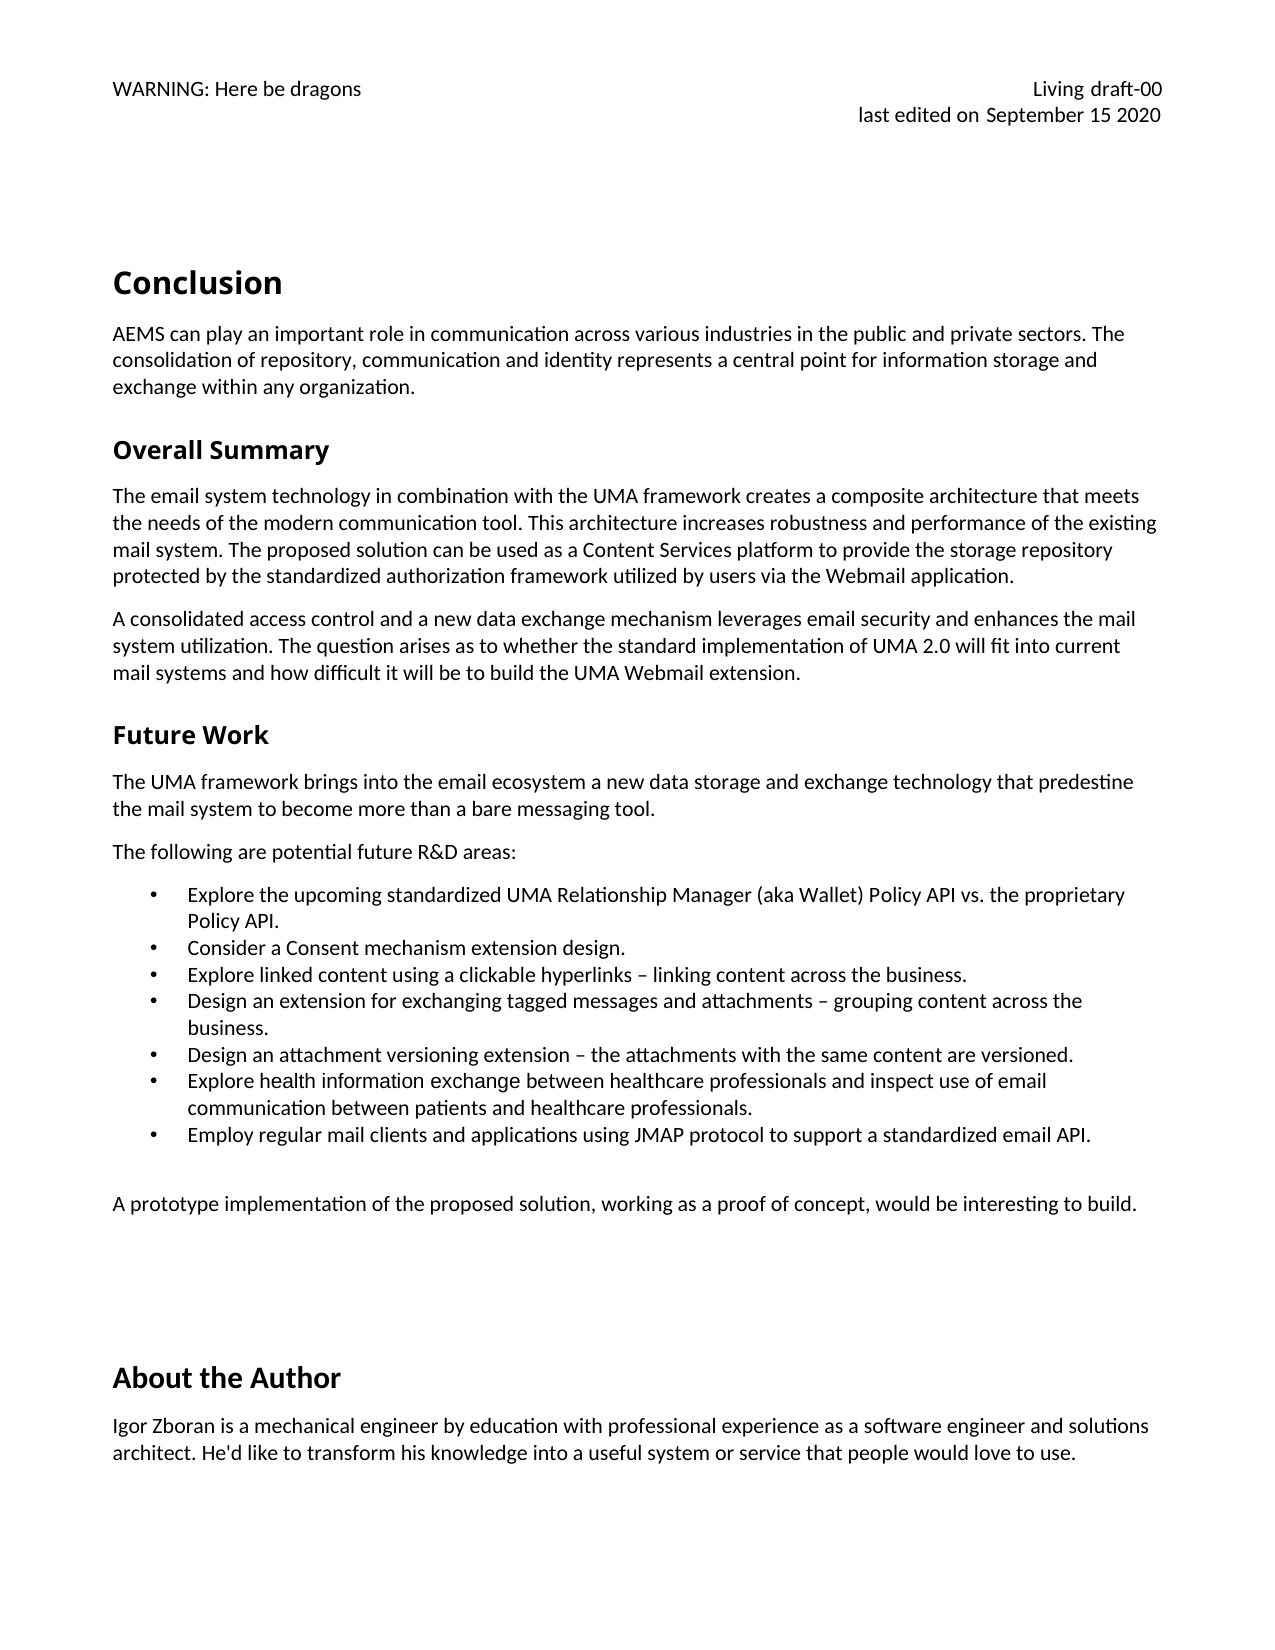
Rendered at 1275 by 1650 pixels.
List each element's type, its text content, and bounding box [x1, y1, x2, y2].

text The UMA framework brings into the email ecosystem a new data storage and exchange technology that predestine the mail system to become more than a bare messaging tool. [112, 768, 1162, 822]
list Design an attachment versioning extension – the attachments with the same content are versioned. [150, 1041, 1162, 1067]
text Igor Zboran is a mechanical engineer by education with professional experience as a software engineer and solutions architect. He'd like to transform his knowledge into a useful system or service that people would love to use. [112, 1413, 1162, 1466]
text AEMS can play an important role in communication across various industries in the public and private sectors. The consolidation of repository, communication and identity represents a central point for information storage and exchange within any organization. [112, 320, 1162, 400]
list Employ regular mail clients and applications using JMAP protocol to support a standardized email API. [150, 1121, 1162, 1147]
text About the Author [112, 1358, 1162, 1396]
text The following are potential future R&D areas: [112, 838, 1162, 864]
text Future Work [112, 718, 1162, 752]
list Design an extension for exchanging tagged messages and attachments – grouping content across the business. [150, 987, 1162, 1041]
text Overall Summary [112, 432, 1162, 466]
list Explore the upcoming standardized UMA Relationship Manager (aka Wallet) Policy API vs. the proprietary Policy API. [150, 881, 1162, 934]
list Explore health information exchange between healthcare professionals and inspect use of email communication between patients and healthcare professionals. [150, 1067, 1162, 1121]
text Conclusion [112, 261, 1162, 303]
text A prototype implementation of the proposed solution, working as a proof of concept, would be interesting to build. [112, 1190, 1162, 1217]
list Explore linked content using a clickable hyperlinks – linking content across the business. [150, 961, 1162, 987]
text The email system technology in combination with the UMA framework creates a composite architecture that meets the needs of the modern communication tool. This architecture increases robustness and performance of the existing mail system. The proposed solution can be used as a Content Services platform to provide the storage repository protected by the standardized authorization framework utilized by users via the Webmail application. [112, 483, 1162, 589]
list Consider a Consent mechanism extension design. [150, 934, 1162, 961]
text A consolidated access control and a new data exchange mechanism leverages email security and enhances the mail system utilization. The question arises as to whether the standard implementation of UMA 2.0 will fit into current mail systems and how difficult it will be to build the UMA Webmail extension. [112, 606, 1162, 686]
